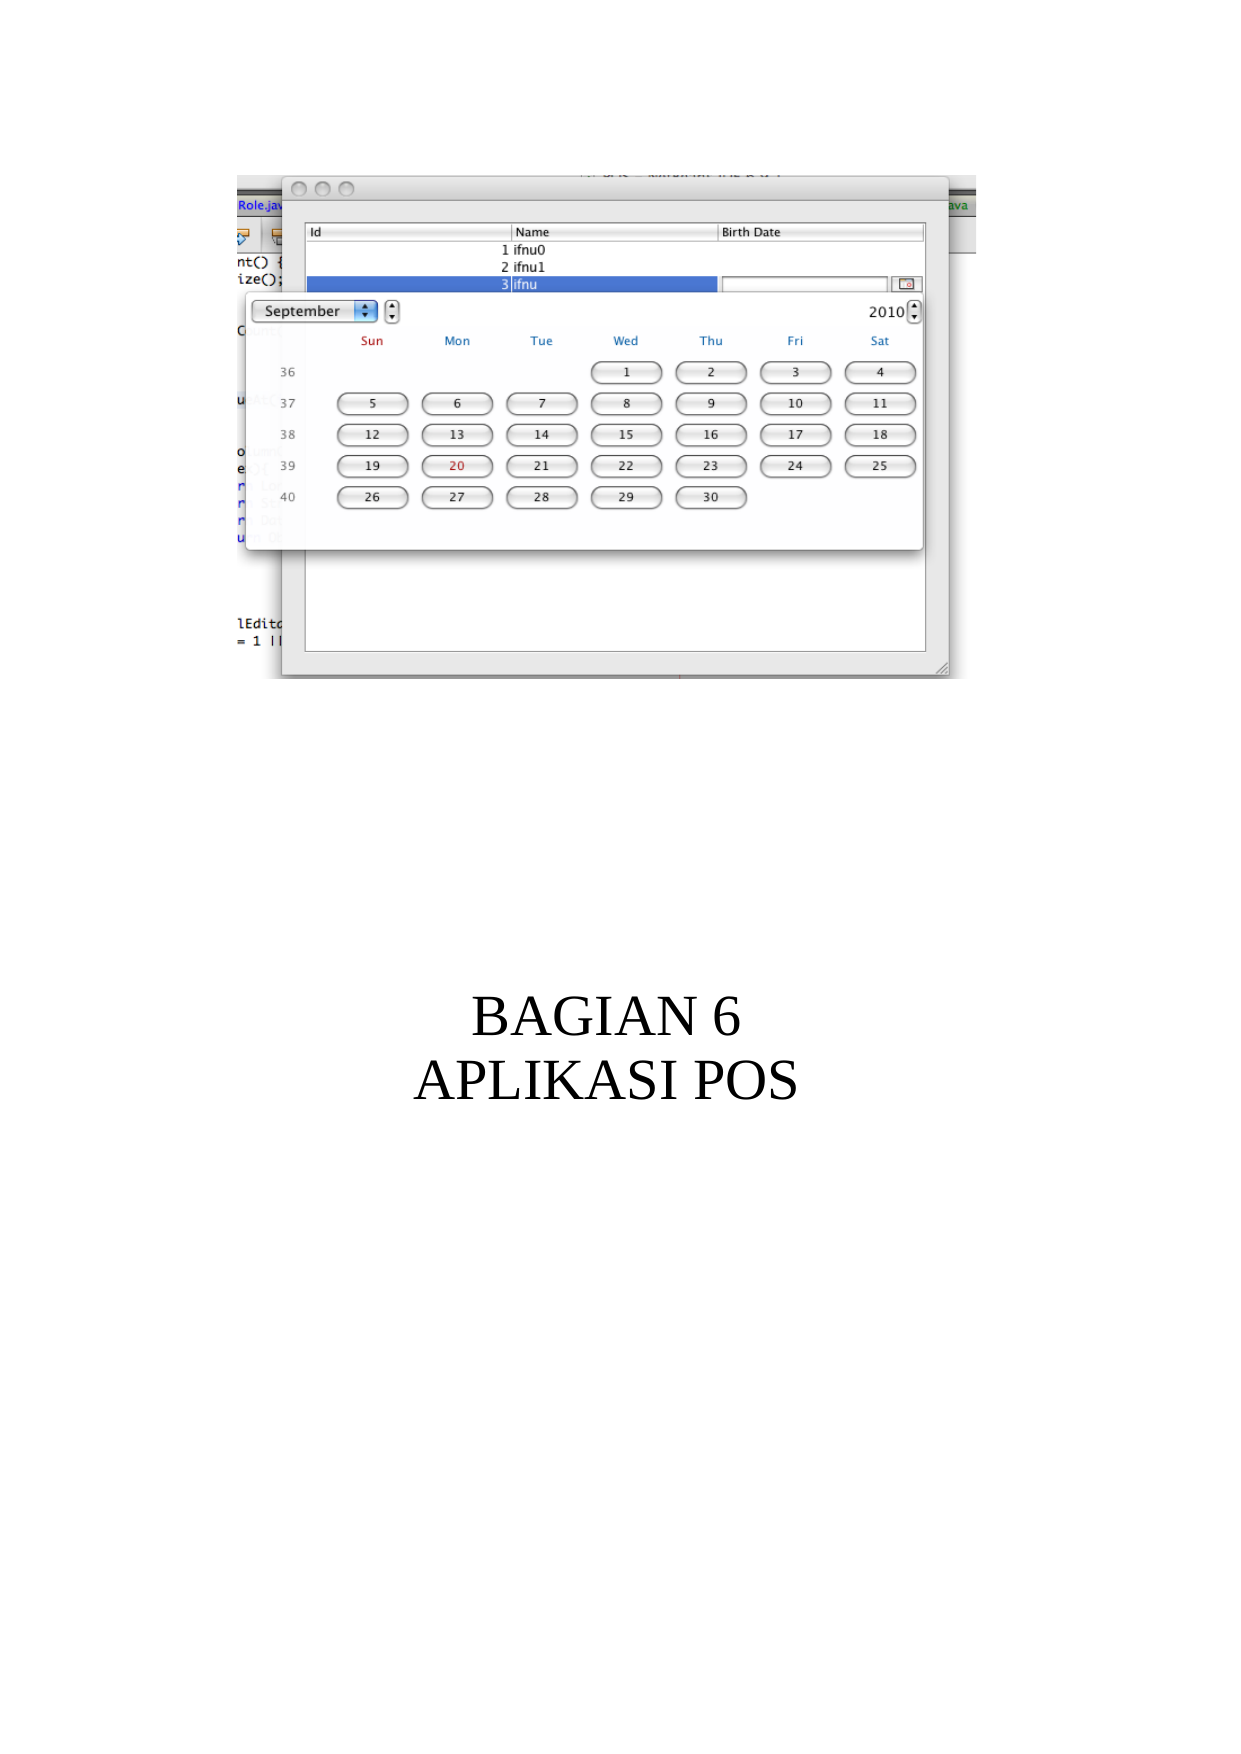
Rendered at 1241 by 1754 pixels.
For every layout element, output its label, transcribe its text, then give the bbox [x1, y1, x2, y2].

text APLIKASI POS [150, 1048, 1063, 1112]
text BAGIAN 6 [150, 983, 1063, 1048]
picture [237, 175, 977, 679]
